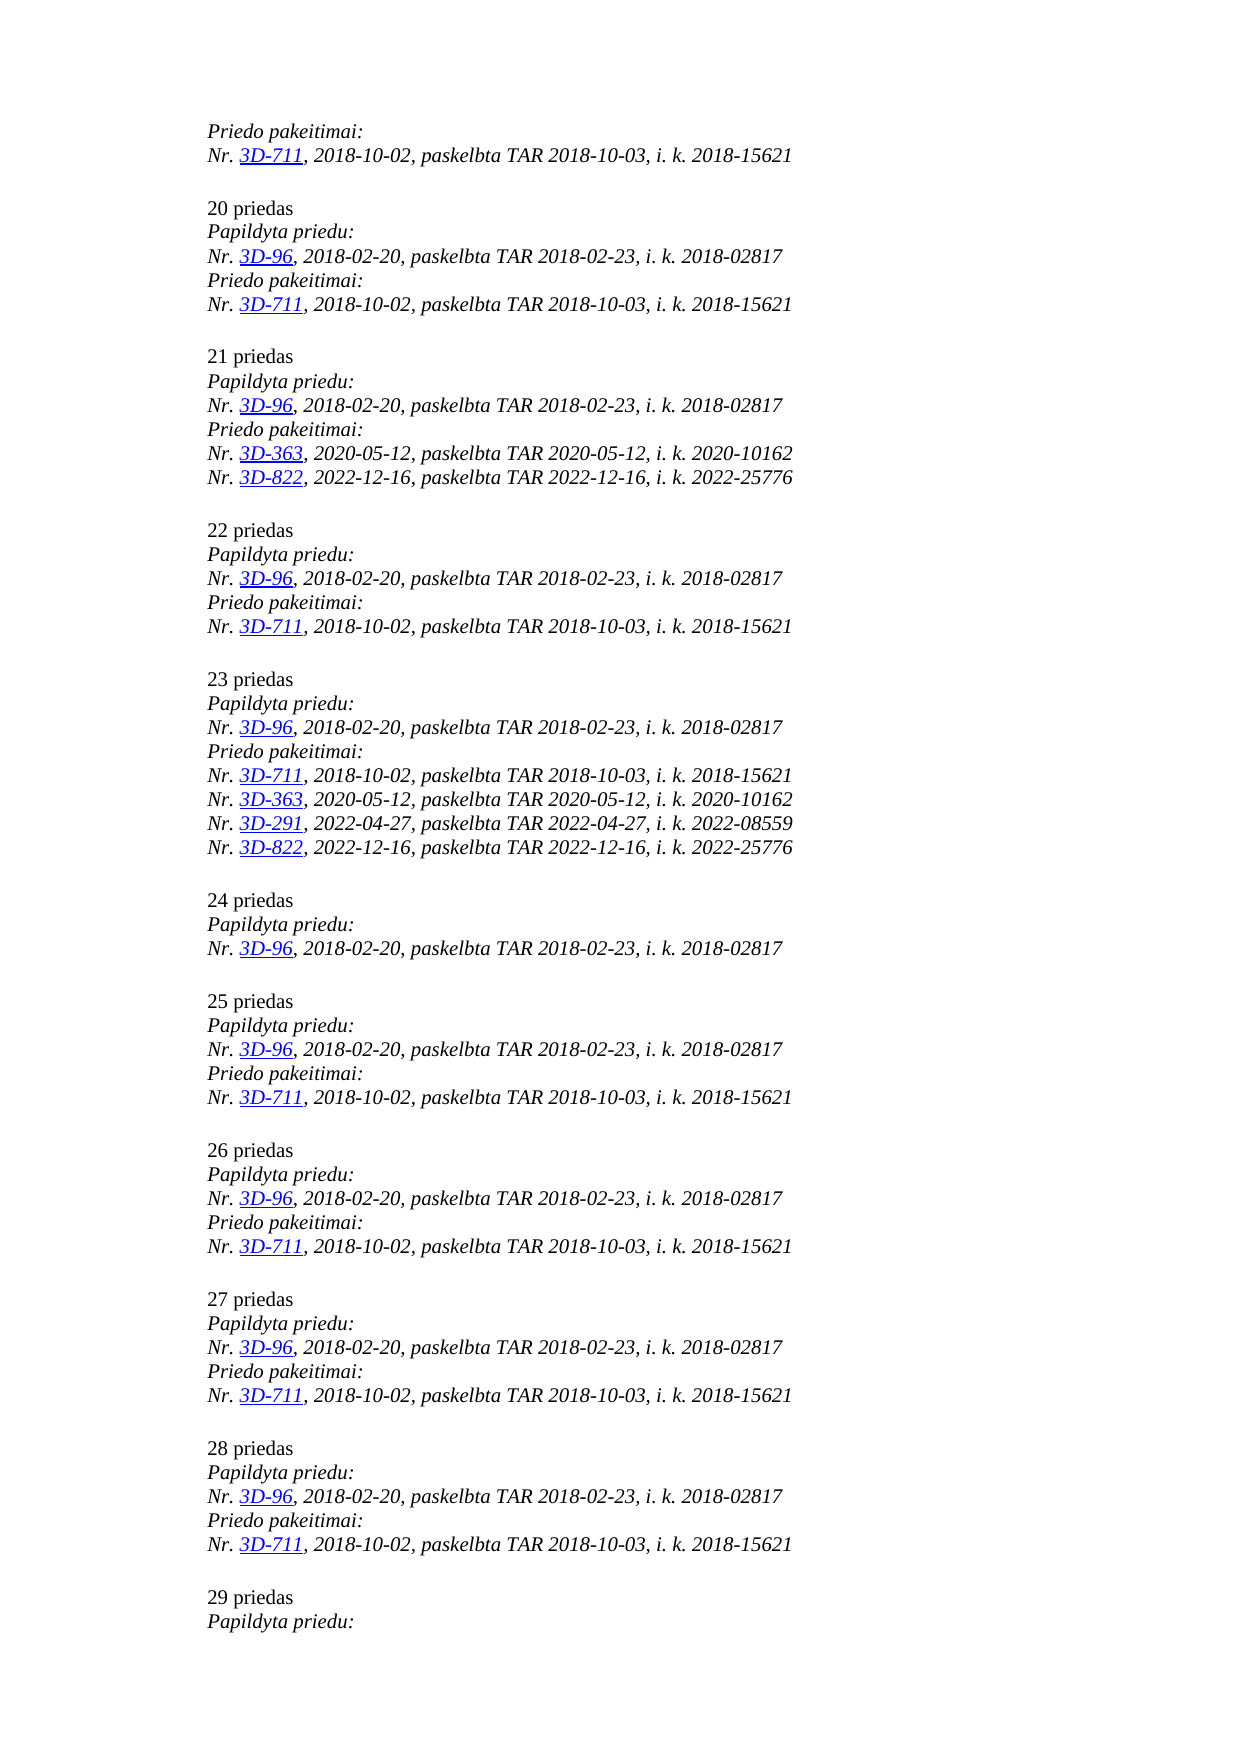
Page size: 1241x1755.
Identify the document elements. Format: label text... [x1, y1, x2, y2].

text Nr. 3D-96, 2018-02-20, paskelbta TAR 2018-02-23, i. k. 2018-02817 [207, 936, 1152, 960]
text Nr. 3D-96, 2018-02-20, paskelbta TAR 2018-02-23, i. k. 2018-02817 [207, 1037, 1152, 1061]
text 25 priedas [207, 989, 1152, 1013]
text Nr. 3D-96, 2018-02-20, paskelbta TAR 2018-02-23, i. k. 2018-02817 [207, 566, 1152, 590]
text Nr. 3D-711, 2018-10-02, paskelbta TAR 2018-10-03, i. k. 2018-15621 [207, 143, 1152, 167]
text Nr. 3D-711, 2018-10-02, paskelbta TAR 2018-10-03, i. k. 2018-15621 [207, 614, 1152, 638]
text Nr. 3D-711, 2018-10-02, paskelbta TAR 2018-10-03, i. k. 2018-15621 [207, 1234, 1152, 1258]
text Papildyta priedu: [207, 542, 1152, 566]
text Nr. 3D-96, 2018-02-20, paskelbta TAR 2018-02-23, i. k. 2018-02817 [207, 1186, 1152, 1210]
text Nr. 3D-96, 2018-02-20, paskelbta TAR 2018-02-23, i. k. 2018-02817 [207, 1484, 1152, 1508]
text 29 priedas [207, 1585, 1152, 1609]
text Nr. 3D-96, 2018-02-20, paskelbta TAR 2018-02-23, i. k. 2018-02817 [207, 393, 1152, 417]
text Priedo pakeitimai: [207, 590, 1152, 614]
text 26 priedas [207, 1138, 1152, 1162]
text Nr. 3D-96, 2018-02-20, paskelbta TAR 2018-02-23, i. k. 2018-02817 [207, 1335, 1152, 1359]
text Nr. 3D-363, 2020-05-12, paskelbta TAR 2020-05-12, i. k. 2020-10162 [207, 787, 1152, 811]
text 24 priedas [207, 888, 1152, 912]
text Papildyta priedu: [207, 691, 1152, 715]
text Priedo pakeitimai: [207, 417, 1152, 441]
text Papildyta priedu: [207, 1460, 1152, 1484]
text Priedo pakeitimai: [207, 1210, 1152, 1234]
text 23 priedas [207, 667, 1152, 691]
text Papildyta priedu: [207, 912, 1152, 936]
text Nr. 3D-711, 2018-10-02, paskelbta TAR 2018-10-03, i. k. 2018-15621 [207, 292, 1152, 316]
text Priedo pakeitimai: [207, 1359, 1152, 1383]
text Nr. 3D-291, 2022-04-27, paskelbta TAR 2022-04-27, i. k. 2022-08559 [207, 811, 1152, 835]
text Nr. 3D-822, 2022-12-16, paskelbta TAR 2022-12-16, i. k. 2022-25776 [207, 835, 1152, 859]
text Nr. 3D-363, 2020-05-12, paskelbta TAR 2020-05-12, i. k. 2020-10162 [207, 441, 1152, 465]
text Papildyta priedu: [207, 1311, 1152, 1335]
text Nr. 3D-96, 2018-02-20, paskelbta TAR 2018-02-23, i. k. 2018-02817 [207, 715, 1152, 739]
text 27 priedas [207, 1287, 1152, 1311]
text Papildyta priedu: [207, 368, 1152, 393]
text Nr. 3D-822, 2022-12-16, paskelbta TAR 2022-12-16, i. k. 2022-25776 [207, 465, 1152, 489]
text Priedo pakeitimai: [207, 739, 1152, 763]
text Priedo pakeitimai: [207, 1061, 1152, 1085]
text Papildyta priedu: [207, 1013, 1152, 1037]
text Papildyta priedu: [207, 1162, 1152, 1186]
text Priedo pakeitimai: [207, 1508, 1152, 1532]
text Priedo pakeitimai: [207, 118, 1152, 143]
text Nr. 3D-711, 2018-10-02, paskelbta TAR 2018-10-03, i. k. 2018-15621 [207, 1085, 1152, 1109]
text Nr. 3D-711, 2018-10-02, paskelbta TAR 2018-10-03, i. k. 2018-15621 [207, 763, 1152, 787]
text Priedo pakeitimai: [207, 268, 1152, 292]
text 28 priedas [207, 1436, 1152, 1460]
text 20 priedas [207, 195, 1152, 219]
text 21 priedas [207, 344, 1152, 368]
text 22 priedas [207, 518, 1152, 542]
text Nr. 3D-711, 2018-10-02, paskelbta TAR 2018-10-03, i. k. 2018-15621 [207, 1532, 1152, 1556]
text Nr. 3D-96, 2018-02-20, paskelbta TAR 2018-02-23, i. k. 2018-02817 [207, 243, 1152, 268]
text Papildyta priedu: [207, 1609, 1152, 1633]
text Papildyta priedu: [207, 219, 1152, 243]
text Nr. 3D-711, 2018-10-02, paskelbta TAR 2018-10-03, i. k. 2018-15621 [207, 1383, 1152, 1407]
